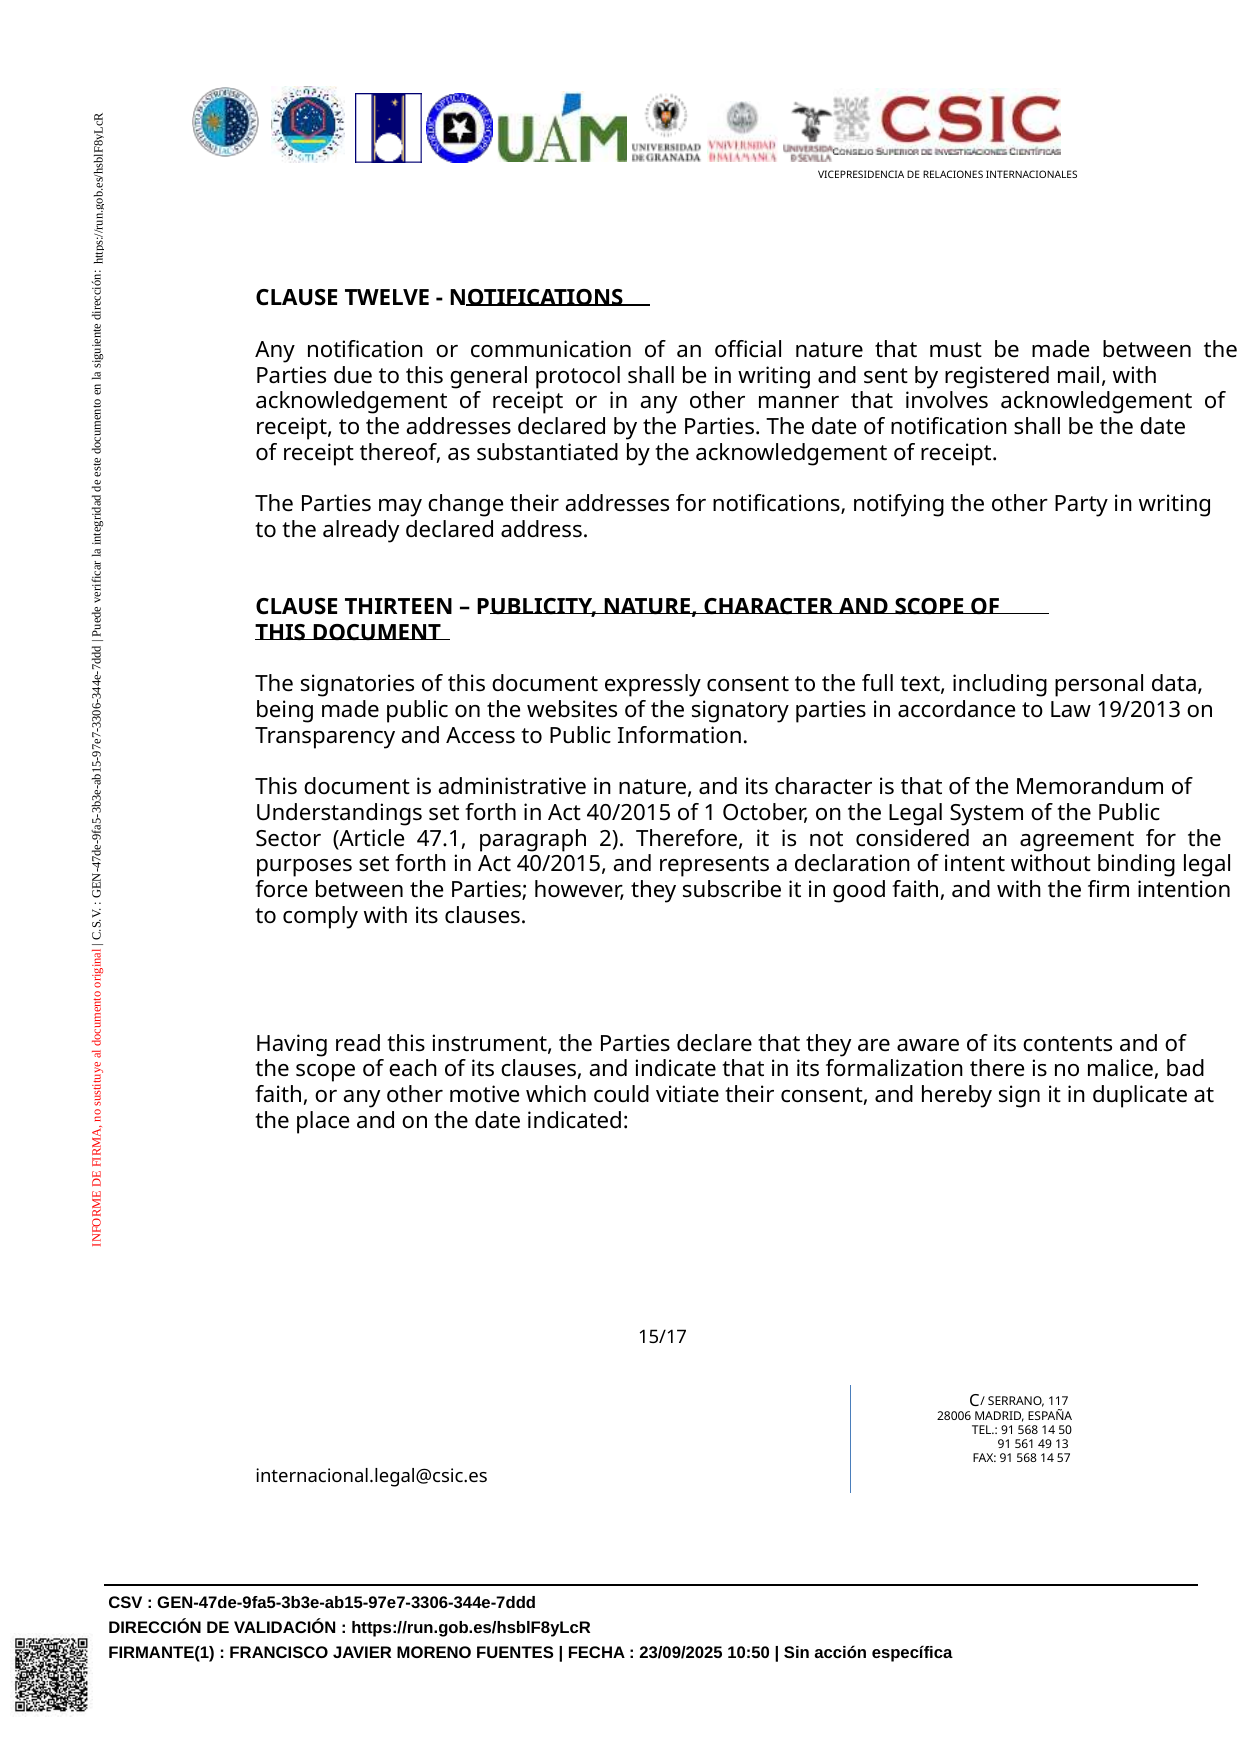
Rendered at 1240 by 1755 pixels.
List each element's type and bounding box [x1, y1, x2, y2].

picture [497, 91, 627, 162]
picture [707, 101, 778, 162]
picture [271, 86, 345, 163]
picture [426, 93, 493, 163]
picture [192, 87, 259, 157]
picture [10, 1633, 93, 1717]
picture [783, 88, 1061, 162]
picture [631, 93, 702, 162]
picture [355, 93, 422, 163]
